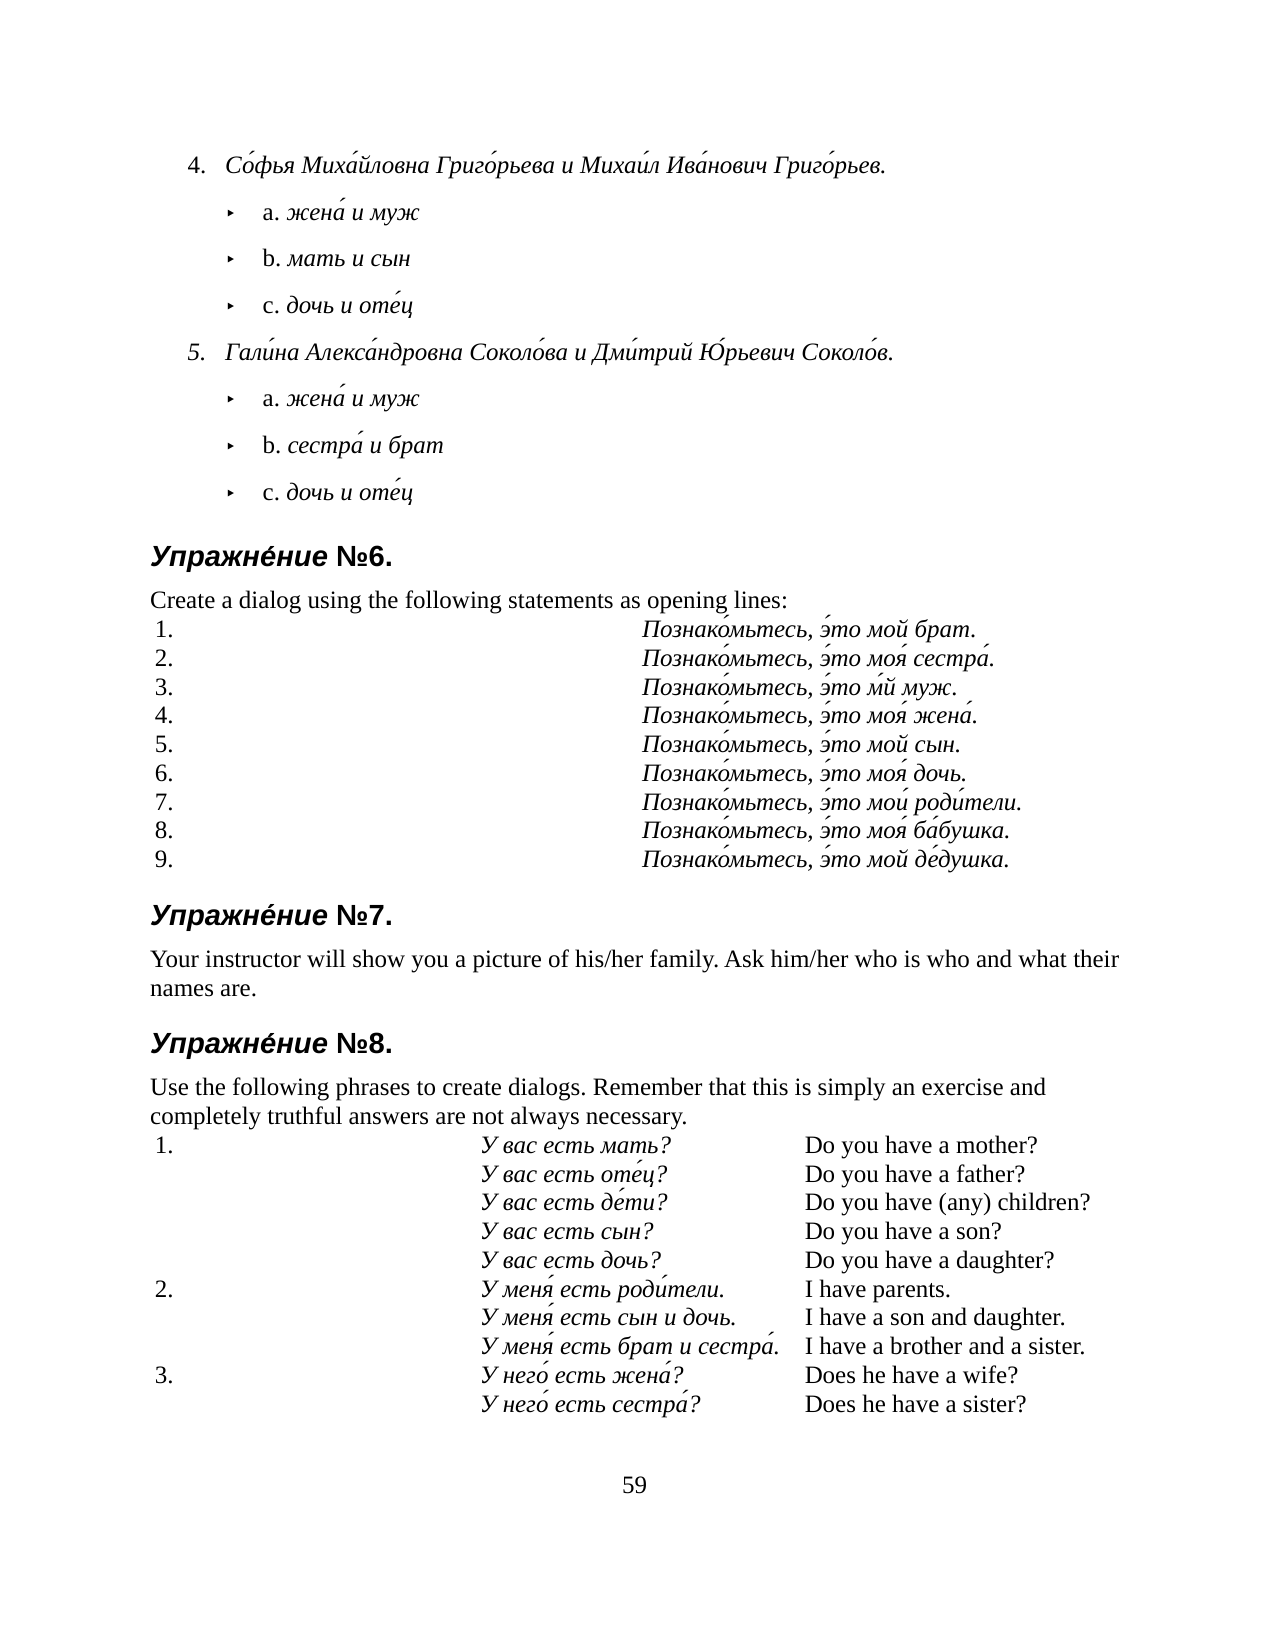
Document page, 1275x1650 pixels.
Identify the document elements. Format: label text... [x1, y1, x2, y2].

table_cell [150, 1303, 475, 1331]
table_header 1. [150, 614, 637, 643]
table_cell У меня́ есть сын и дочь. [475, 1303, 800, 1331]
list a. жена́ и муж [225, 197, 1125, 225]
table_header 3. [150, 1360, 475, 1389]
table_cell 6. [150, 758, 637, 787]
table_cell [150, 1159, 475, 1187]
table_cell Познако́мьтесь, э́то моя́ жена́. [638, 700, 1125, 729]
table_cell 5. [150, 729, 637, 758]
subtitle Упражне́ние №7. [150, 898, 1125, 931]
table_cell Познако́мьтесь, э́то м́й муж. [638, 672, 1125, 700]
table_cell [150, 1389, 475, 1417]
table_header I have parents. [800, 1274, 1125, 1302]
table_cell У вас есть дочь? [475, 1245, 800, 1274]
table_cell 3. [150, 672, 637, 700]
list a. жена́ и муж [225, 383, 1125, 412]
table_header У вас есть мать? [475, 1130, 800, 1159]
table_header Do you have a mother? [800, 1130, 1125, 1159]
subtitle Упражне́ние №6. [150, 539, 1125, 573]
text Create a dialog using the following statements as opening lines: [150, 585, 1125, 614]
table_header У него́ есть жена́? [475, 1360, 800, 1389]
table_cell Познако́мьтесь, э́то моя́ ба́бушка. [638, 815, 1125, 844]
table_cell Do you have a father? [800, 1159, 1125, 1187]
table_cell 2. [150, 643, 637, 672]
table_cell У меня́ есть брат и сестра́. [475, 1331, 800, 1360]
list b. мать и сын [225, 243, 1125, 272]
subtitle Упражне́ние №8. [150, 1026, 1125, 1060]
table_cell Познако́мьтесь, э́то мой сын. [638, 729, 1125, 758]
table_cell [150, 1216, 475, 1245]
table_cell Познако́мьтесь, э́то мой де́душка. [638, 844, 1125, 873]
table_cell 4. [150, 700, 637, 729]
table_cell I have a brother and a sister. [800, 1331, 1125, 1360]
table_cell 7. [150, 787, 637, 815]
list b. сестра́ и брат [225, 430, 1125, 459]
table_cell [150, 1245, 475, 1274]
table_header Does he have a wife? [800, 1360, 1125, 1389]
table_header Познако́мьтесь, э́то мой брат. [638, 614, 1125, 643]
table_header 2. [150, 1274, 475, 1302]
table_cell У него́ есть сестра́? [475, 1389, 800, 1417]
text Use the following phrases to create dialogs. Remember that this is simply an exercise and completely truthful answers are not always necessary. [150, 1072, 1125, 1130]
table_header 1. [150, 1130, 475, 1159]
table_cell У вас есть де́ти? [475, 1188, 800, 1216]
table_cell Do you have a son? [800, 1216, 1125, 1245]
table_cell Does he have a sister? [800, 1389, 1125, 1417]
table_cell 8. [150, 815, 637, 844]
table_cell У вас есть оте́ц? [475, 1159, 800, 1187]
table_header У меня́ есть роди́тели. [475, 1274, 800, 1302]
table_cell Познако́мьтесь, э́то моя́ дочь. [638, 758, 1125, 787]
list Со́фья Миха́йловна Григо́рьева и Михаи́л Ива́нович Григо́рьев. [187, 150, 1125, 179]
list c. дочь и оте́ц [225, 290, 1125, 319]
table_cell Do you have a daughter? [800, 1245, 1125, 1274]
table_cell 9. [150, 844, 637, 873]
text Your instructor will show you a picture of his/her family. Ask him/her who is who and what their names are. [150, 944, 1125, 1001]
table_cell Познако́мьтесь, э́то моя́ сестра́. [638, 643, 1125, 672]
table_cell [150, 1331, 475, 1360]
table_cell У вас есть сын? [475, 1216, 800, 1245]
list Гали́на Алекса́ндровна Соколо́ва и Дми́трий Ю́рьевич Соколо́в. [187, 337, 1125, 365]
table_cell Познако́мьтесь, э́то мои́ роди́тели. [638, 787, 1125, 815]
table_cell Do you have (any) children? [800, 1188, 1125, 1216]
table_cell I have a son and daughter. [800, 1303, 1125, 1331]
list c. дочь и оте́ц [225, 477, 1125, 505]
table_cell [150, 1188, 475, 1216]
